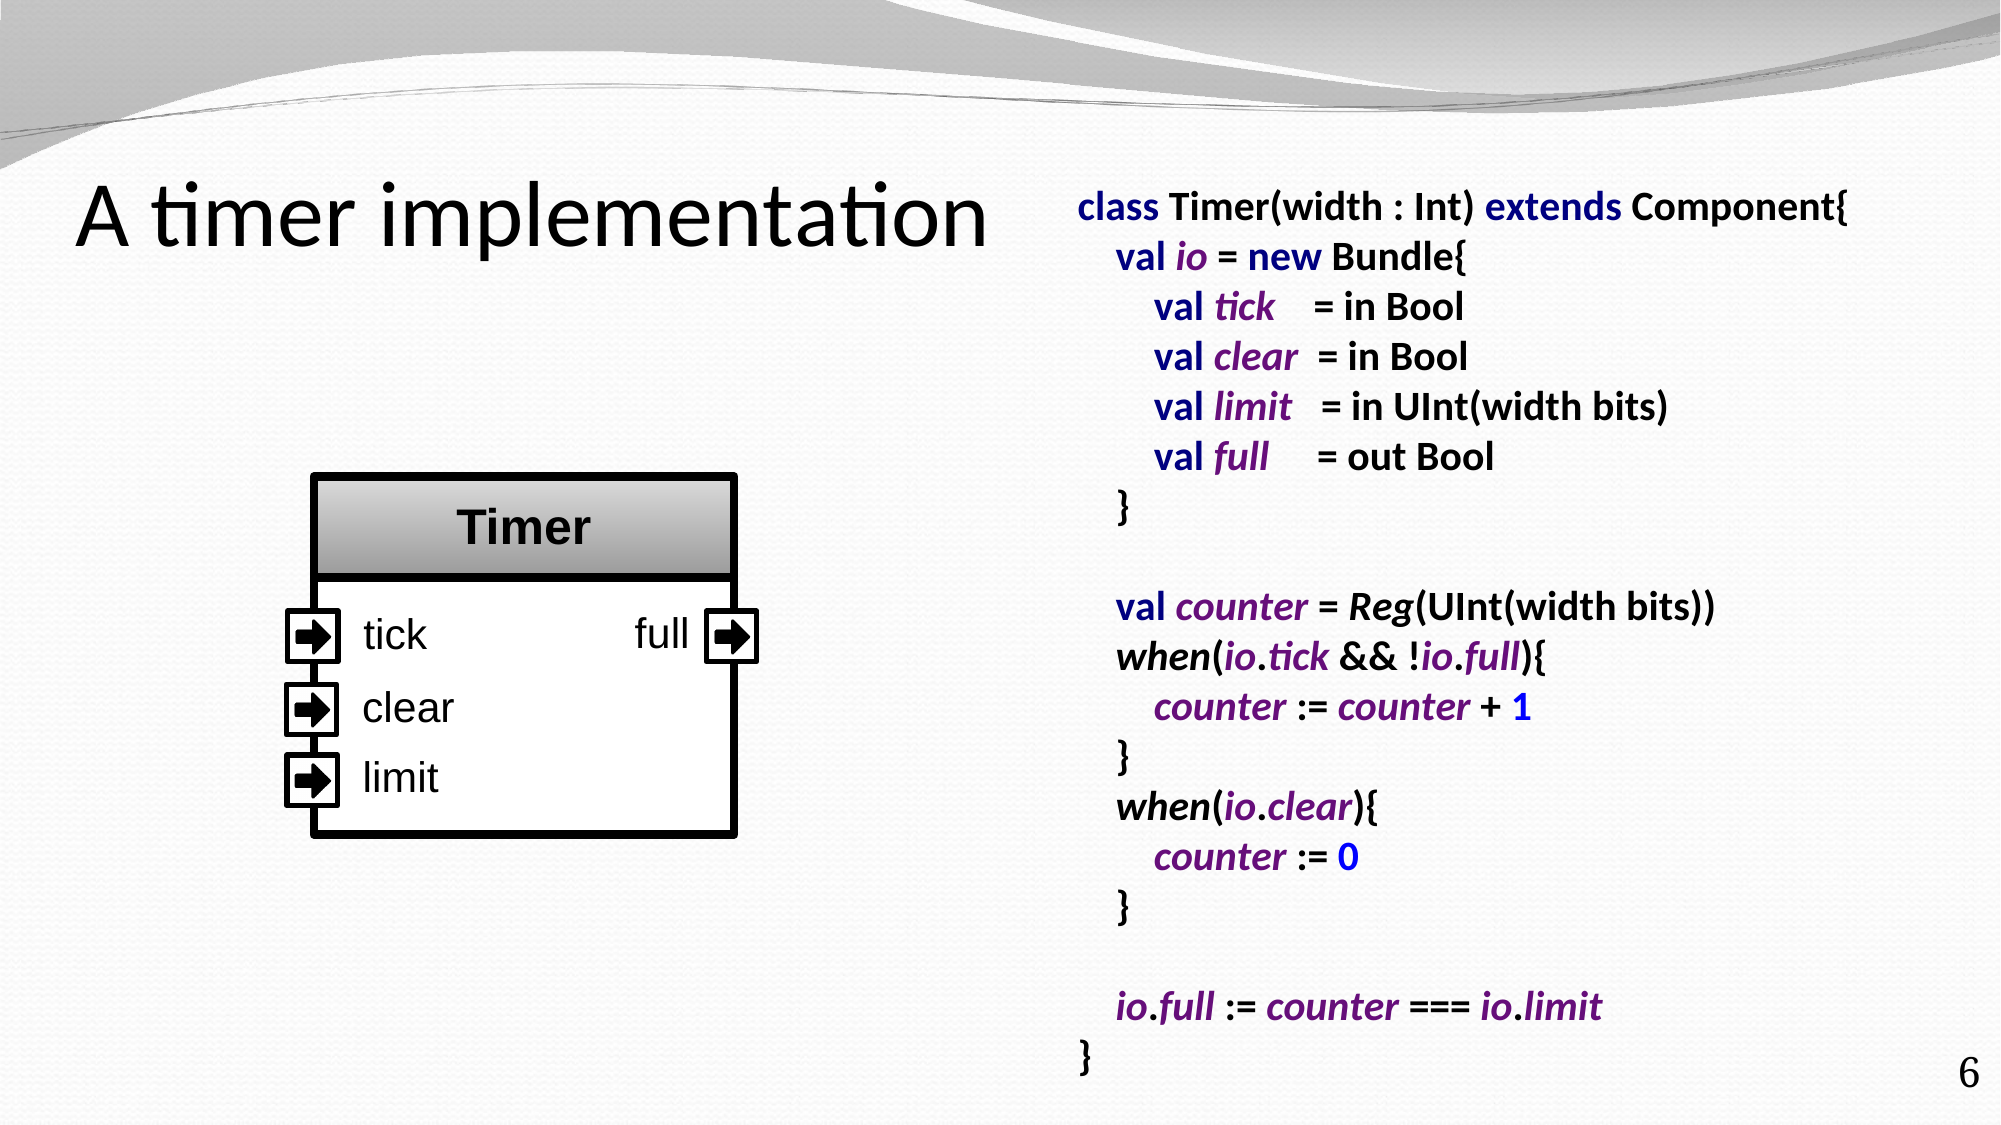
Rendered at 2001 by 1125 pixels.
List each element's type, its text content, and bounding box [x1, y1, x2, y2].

title A timer implementation [75, 78, 1426, 266]
picture [0, 0, 2001, 1125]
text_box class Timer(width : Int) extends Component{ val io = new Bundle{ val tick = in Bool val clear = in Bool val limit = in UInt(width bits) val full = out Bool } val counter = Reg(UInt(width bits)) when(io.tick && !io.full){ counter := counter + 1 } when(io.clear){ counter := 0 } io.full := counter === io.limit } [1062, 171, 1919, 1125]
text_box [1813, 1042, 1981, 1103]
